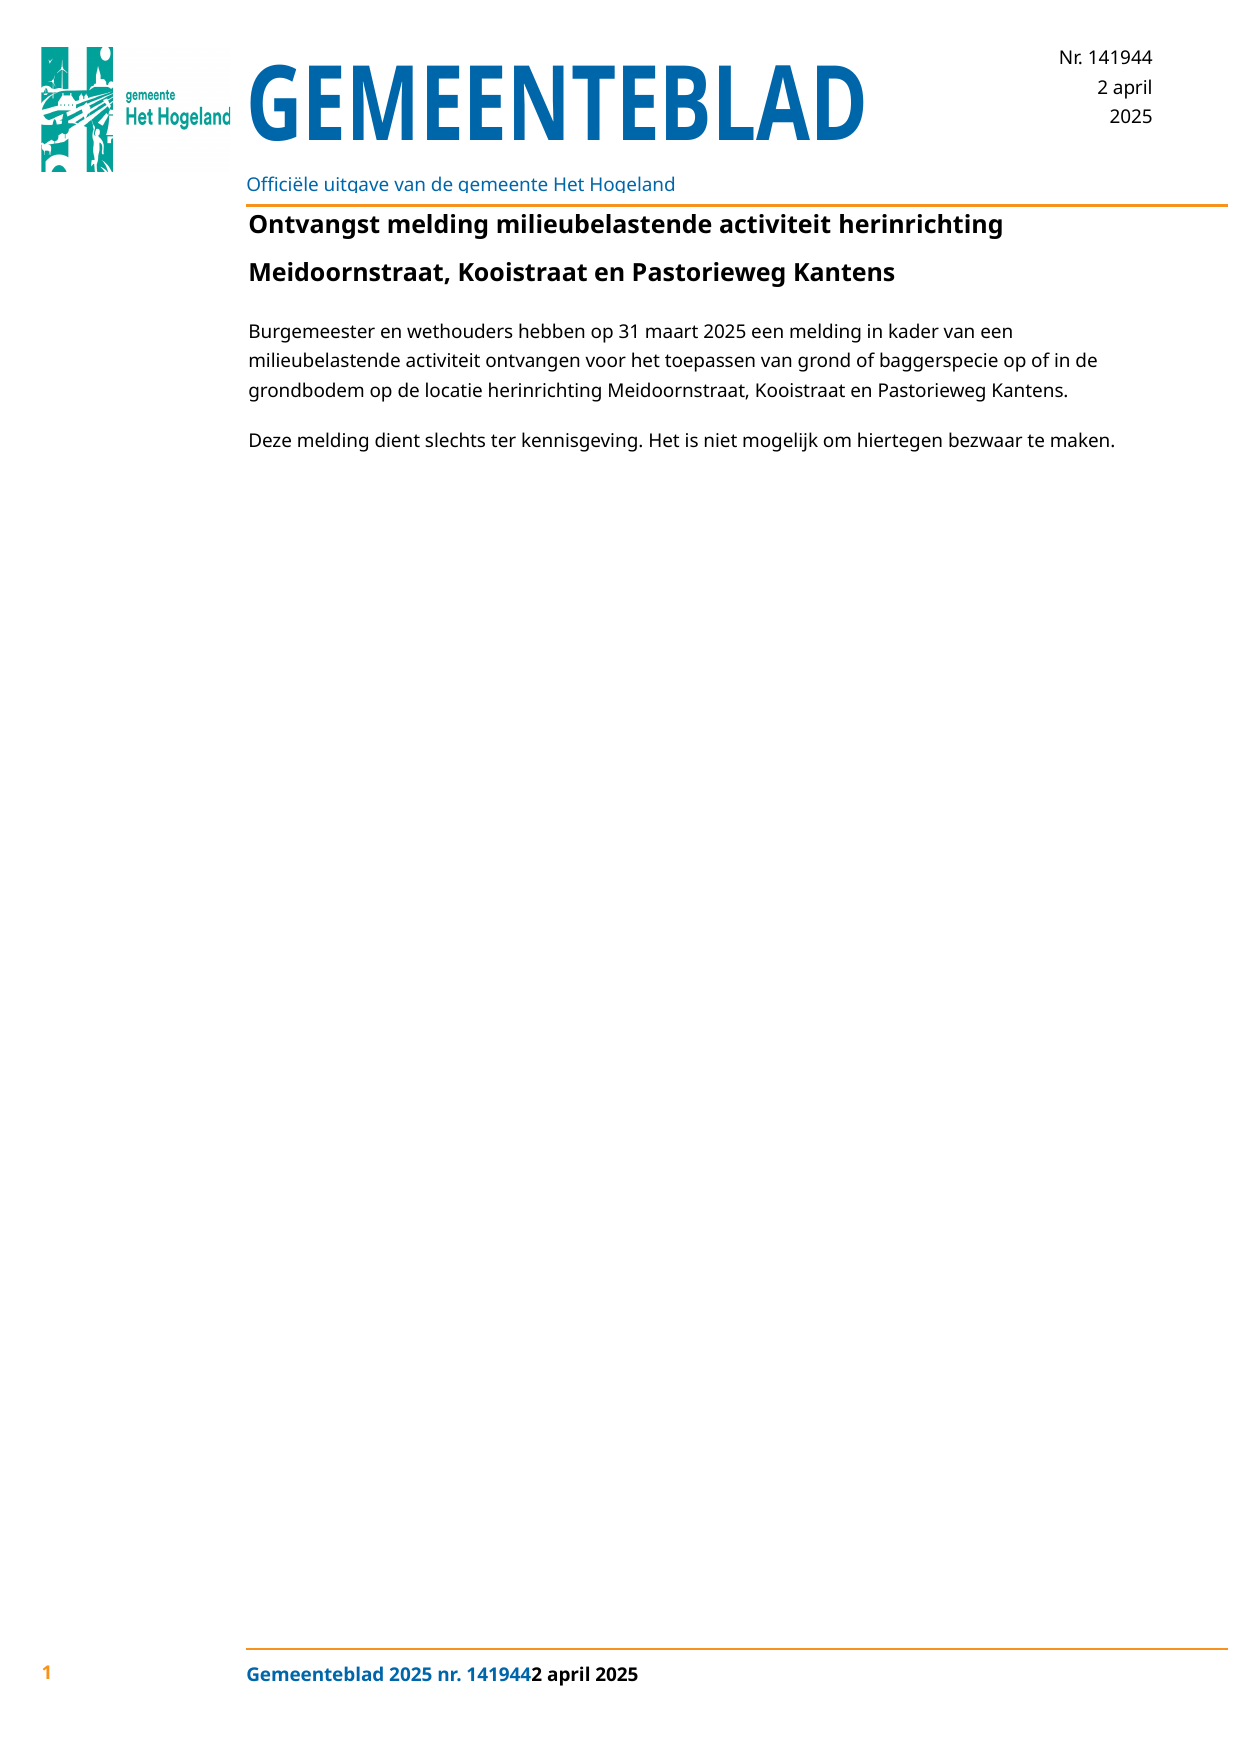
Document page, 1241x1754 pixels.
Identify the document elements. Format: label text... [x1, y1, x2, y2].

text Ontvangst melding milieubelastende activiteit herinrichting Meidoornstraat, Kooistraat en Pastorieweg Kantens [248, 207, 1152, 288]
text Deze melding dient slechts ter kennisgeving. Het is niet mogelijk om hiertegen bezwaar te maken. [248, 427, 1152, 453]
text Burgemeester en wethouders hebben op 31 maart 2025 een melding in kader van een milieubelastende activiteit ontvangen voor het toepassen van grond of baggerspecie op of in de grondbodem op de locatie herinrichting Meidoornstraat, Kooistraat en Pastorieweg Kantens. [248, 318, 1152, 403]
picture [41, 47, 231, 172]
